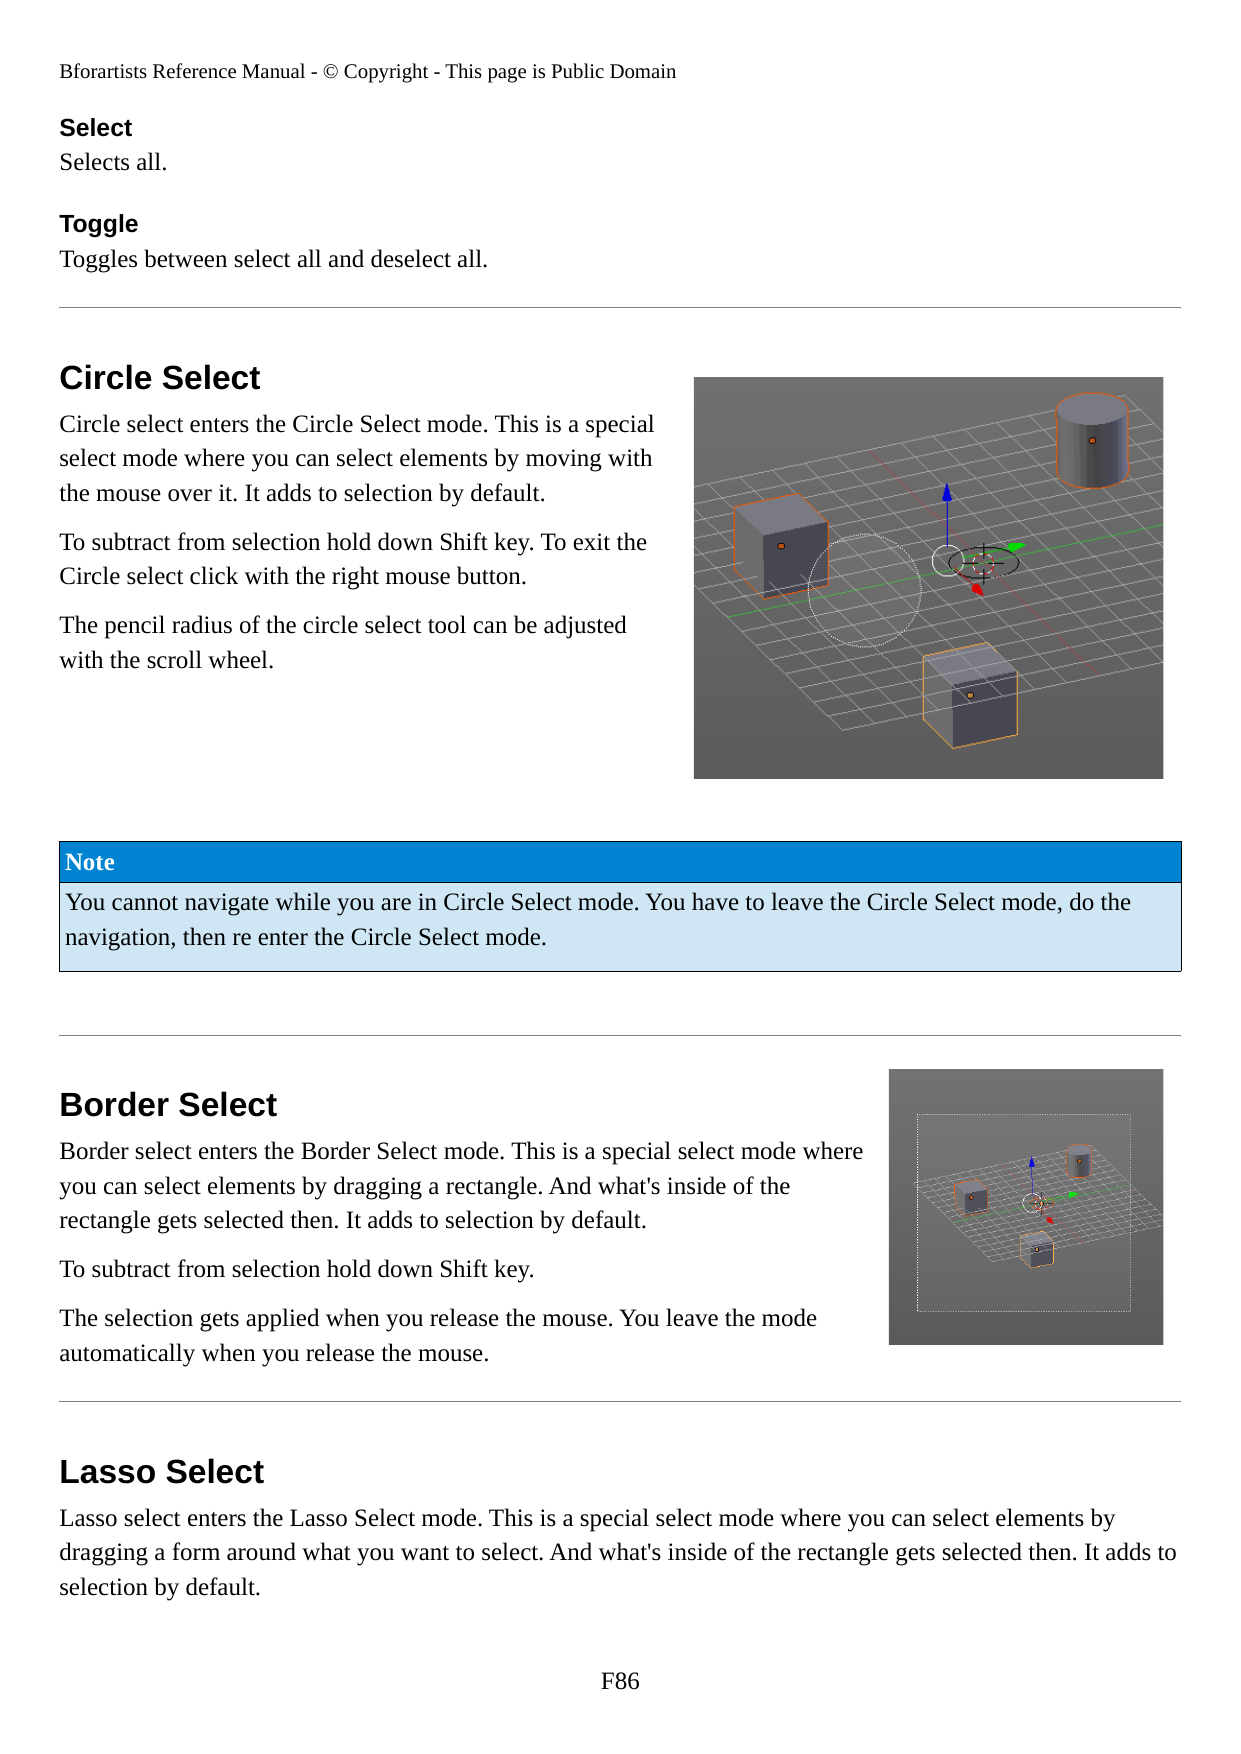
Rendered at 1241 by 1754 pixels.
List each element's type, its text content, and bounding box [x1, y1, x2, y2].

subtitle Circle Select [59, 358, 1181, 396]
text The pencil radius of the circle select tool can be adjusted with the scroll wheel. [59, 611, 693, 674]
picture [693, 377, 1164, 779]
text To subtract from selection hold down Shift key. [59, 1254, 888, 1283]
subtitle Border Select [59, 1085, 888, 1124]
table_header Note [60, 842, 1181, 882]
table_cell You cannot navigate while you are in Circle Select mode. You have to leave the Circle Select mode, do the navigation, then re enter the Circle Select mode. [60, 883, 1181, 971]
text Toggles between select all and deselect all. [59, 244, 1181, 272]
subtitle [1164, 1085, 1181, 1124]
subtitle Toggle [59, 209, 1181, 237]
subtitle Select [59, 113, 1181, 141]
text To subtract from selection hold down Shift key. To exit the Circle select click with the right mouse button. [59, 527, 693, 590]
text Border select enters the Border Select mode. This is a special select mode where you can select elements by dragging a rectangle. And what's inside of the rectangle gets selected then. It adds to selection by default. [59, 1136, 888, 1234]
subtitle Lasso Select [59, 1452, 1181, 1491]
text Selects all. [59, 147, 1181, 176]
picture [888, 1069, 1164, 1345]
text The selection gets applied when you release the mouse. You leave the mode automatically when you release the mouse. [59, 1303, 1181, 1367]
text Lasso select enters the Lasso Select mode. This is a special select mode where you can select elements by dragging a form around what you want to select. And what's inside of the rectangle gets selected then. It adds to selection by default. [59, 1503, 1181, 1601]
text Circle select enters the Circle Select mode. This is a special select mode where you can select elements by moving with the mouse over it. It adds to selection by default. [59, 409, 693, 507]
